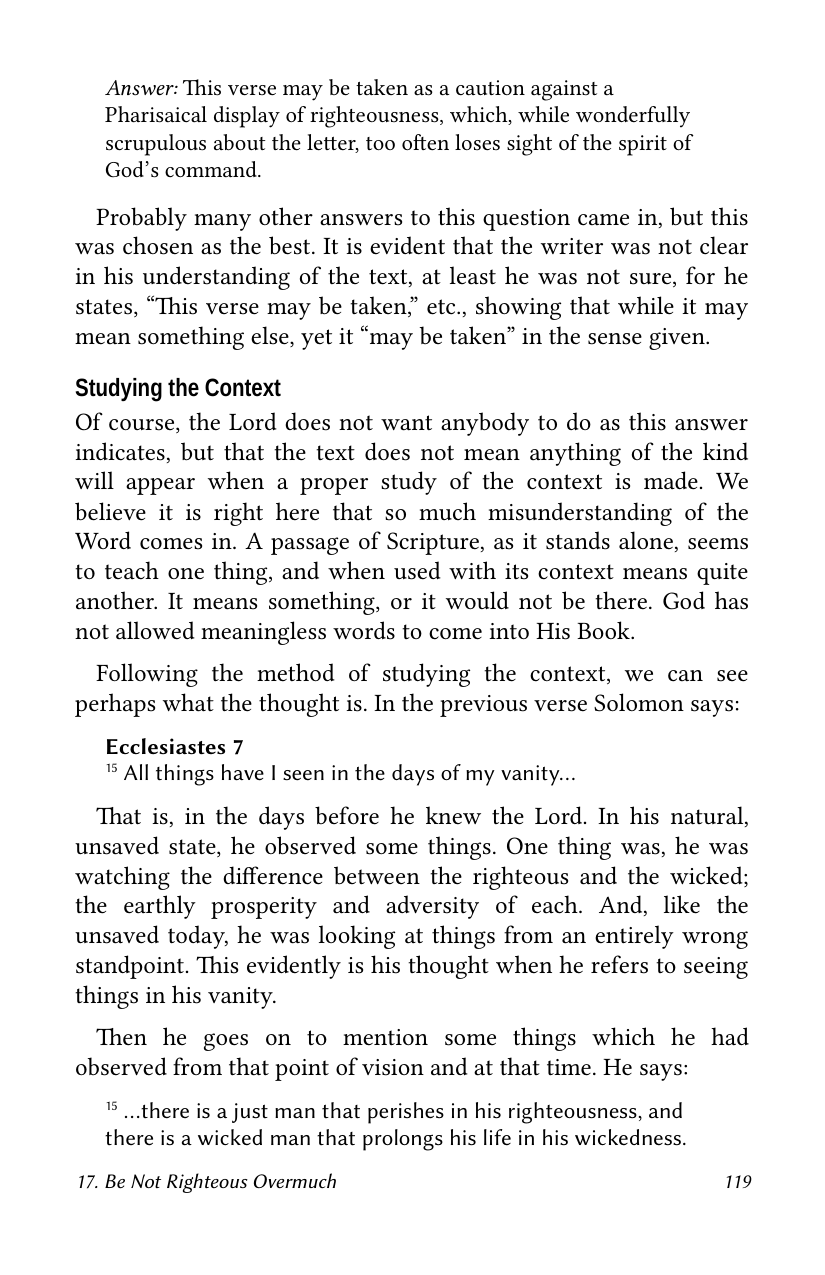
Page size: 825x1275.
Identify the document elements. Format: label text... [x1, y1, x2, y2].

text Then he goes on to mention some things which he had observed from that point of vision and at that time. He says: [75, 1023, 750, 1082]
subtitle Studying the Context [75, 373, 750, 402]
text 15 All things have I seen in the days of my vanity... [105, 760, 720, 786]
text That is, in the days before he knew the Lord. In his natural, unsaved state, he observed some things. One thing was, he was watching the difference between the righteous and the wicked; the earthly prosperity and adversity of each. And, like the unsaved today, he was looking at things from an entirely wrong standpoint. This evidently is his thought when he refers to seeing things in his vanity. [75, 802, 750, 1010]
text 15 ...there is a just man that perishes in his righteousness, and there is a wicked man that prolongs his life in his wickedness. [105, 1098, 720, 1151]
text Of course, the Lord does not want anybody to do as this answer indicates, but that the text does not mean anything of the kind will appear when a proper study of the context is made. We believe it is right here that so much misunderstanding of the Word comes in. A passage of Scripture, as it stands alone, seems to teach one thing, and when used with its context means quite another. It means something, or it would not be there. God has not allowed meaningless words to come into His Book. [75, 408, 750, 646]
text Answer: This verse may be taken as a caution against a Pharisaical display of righteousness, which, while wonderfully scrupulous about the letter, too often loses sight of the spirit of God’s command. [105, 75, 720, 183]
text Following the method of studying the context, we can see perhaps what the thought is. In the previous verse Solomon says: [75, 659, 750, 717]
text Probably many other answers to this question came in, but this was chosen as the best. It is evident that the writer was not clear in his understanding of the text, at least he was not sure, for he states, “This verse may be taken,” etc., showing that while it may mean something else, yet it “may be taken” in the sense given. [75, 203, 750, 351]
text Ecclesiastes 7 [105, 734, 750, 760]
